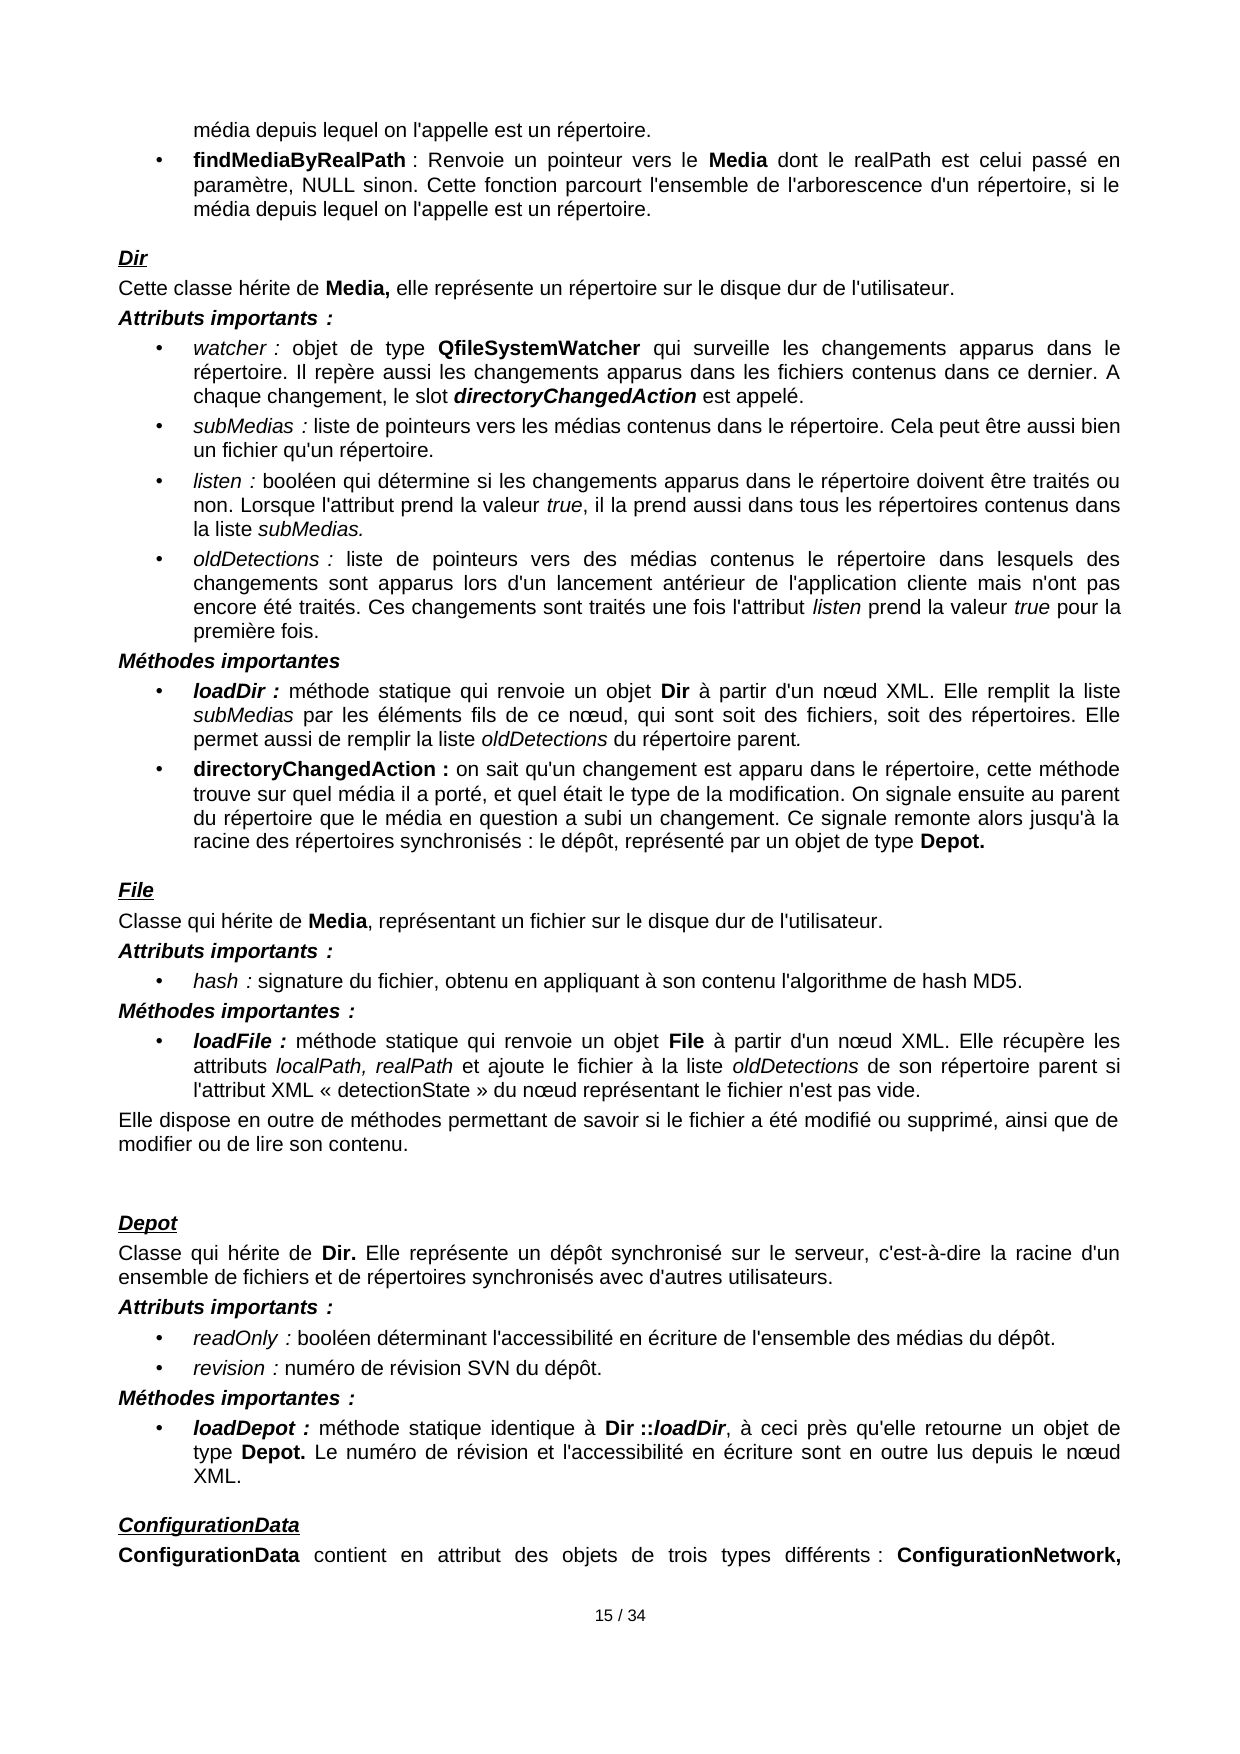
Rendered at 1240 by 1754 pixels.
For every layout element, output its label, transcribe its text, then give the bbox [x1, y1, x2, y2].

subtitle Depot [118, 1211, 1121, 1235]
text Attributs importants : [118, 306, 1121, 330]
text ConfigurationData contient en attribut des objets de trois types différents : ConfigurationNetwork, [118, 1543, 1121, 1567]
list watcher : objet de type QfileSystemWatcher qui surveille les changements apparus dans le répertoire. Il repère aussi les changements apparus dans les fichiers contenus dans ce dernier. A chaque changement, le slot directoryChangedAction est appelé. [156, 336, 1121, 408]
list subMedias : liste de pointeurs vers les médias contenus dans le répertoire. Cela peut être aussi bien un fichier qu'un répertoire. [156, 414, 1121, 462]
subtitle File [118, 878, 1121, 902]
list loadDir : méthode statique qui renvoie un objet Dir à partir d'un nœud XML. Elle remplit la liste subMedias par les éléments fils de ce nœud, qui sont soit des fichiers, soit des répertoires. Elle permet aussi de remplir la liste oldDetections du répertoire parent. [156, 679, 1121, 751]
text Classe qui hérite de Dir. Elle représente un dépôt synchronisé sur le serveur, c'est-à-dire la racine d'un ensemble de fichiers et de répertoires synchronisés avec d'autres utilisateurs. [118, 1241, 1121, 1289]
list listen : booléen qui détermine si les changements apparus dans le répertoire doivent être traités ou non. Lorsque l'attribut prend la valeur true, il la prend aussi dans tous les répertoires contenus dans la liste subMedias. [156, 468, 1121, 540]
list findMediaByRealPath : Renvoie un pointeur vers le Media dont le realPath est celui passé en paramètre, NULL sinon. Cette fonction parcourt l'ensemble de l'arborescence d'un répertoire, si le média depuis lequel on l'appelle est un répertoire. [156, 148, 1121, 220]
list oldDetections : liste de pointeurs vers des médias contenus le répertoire dans lesquels des changements sont apparus lors d'un lancement antérieur de l'application cliente mais n'ont pas encore été traités. Ces changements sont traités une fois l'attribut listen prend la valeur true pour la première fois. [156, 547, 1121, 643]
text Méthodes importantes [118, 649, 1121, 673]
list directoryChangedAction : on sait qu'un changement est apparu dans le répertoire, cette méthode trouve sur quel média il a porté, et quel était le type de la modification. On signale ensuite au parent du répertoire que le média en question a subi un changement. Ce signale remonte alors jusqu'à la racine des répertoires synchronisés : le dépôt, représenté par un objet de type Depot. [156, 757, 1121, 853]
list média depuis lequel on l'appelle est un répertoire. [156, 118, 1121, 142]
text Méthodes importantes : [118, 1386, 1121, 1410]
text Attributs importants : [118, 1295, 1121, 1319]
list loadDepot : méthode statique identique à Dir ::loadDir, à ceci près qu'elle retourne un objet de type Depot. Le numéro de révision et l'accessibilité en écriture sont en outre lus depuis le nœud XML. [156, 1416, 1121, 1488]
text Cette classe hérite de Media, elle représente un répertoire sur le disque dur de l'utilisateur. [118, 276, 1121, 299]
subtitle Dir [118, 245, 1121, 269]
text Classe qui hérite de Media, représentant un fichier sur le disque dur de l'utilisateur. [118, 908, 1121, 932]
text Elle dispose en outre de méthodes permettant de savoir si le fichier a été modifié ou supprimé, ainsi que de modifier ou de lire son contenu. [118, 1108, 1121, 1156]
subtitle ConfigurationData [118, 1513, 1121, 1537]
list readOnly : booléen déterminant l'accessibilité en écriture de l'ensemble des médias du dépôt. [156, 1325, 1121, 1349]
list hash : signature du fichier, obtenu en appliquant à son contenu l'algorithme de hash MD5. [156, 969, 1121, 993]
list revision : numéro de révision SVN du dépôt. [156, 1356, 1121, 1380]
list loadFile : méthode statique qui renvoie un objet File à partir d'un nœud XML. Elle récupère les attributs localPath, realPath et ajoute le fichier à la liste oldDetections de son répertoire parent si l'attribut XML « detectionState » du nœud représentant le fichier n'est pas vide. [156, 1029, 1121, 1101]
text Attributs importants : [118, 939, 1121, 963]
text Méthodes importantes : [118, 999, 1121, 1023]
